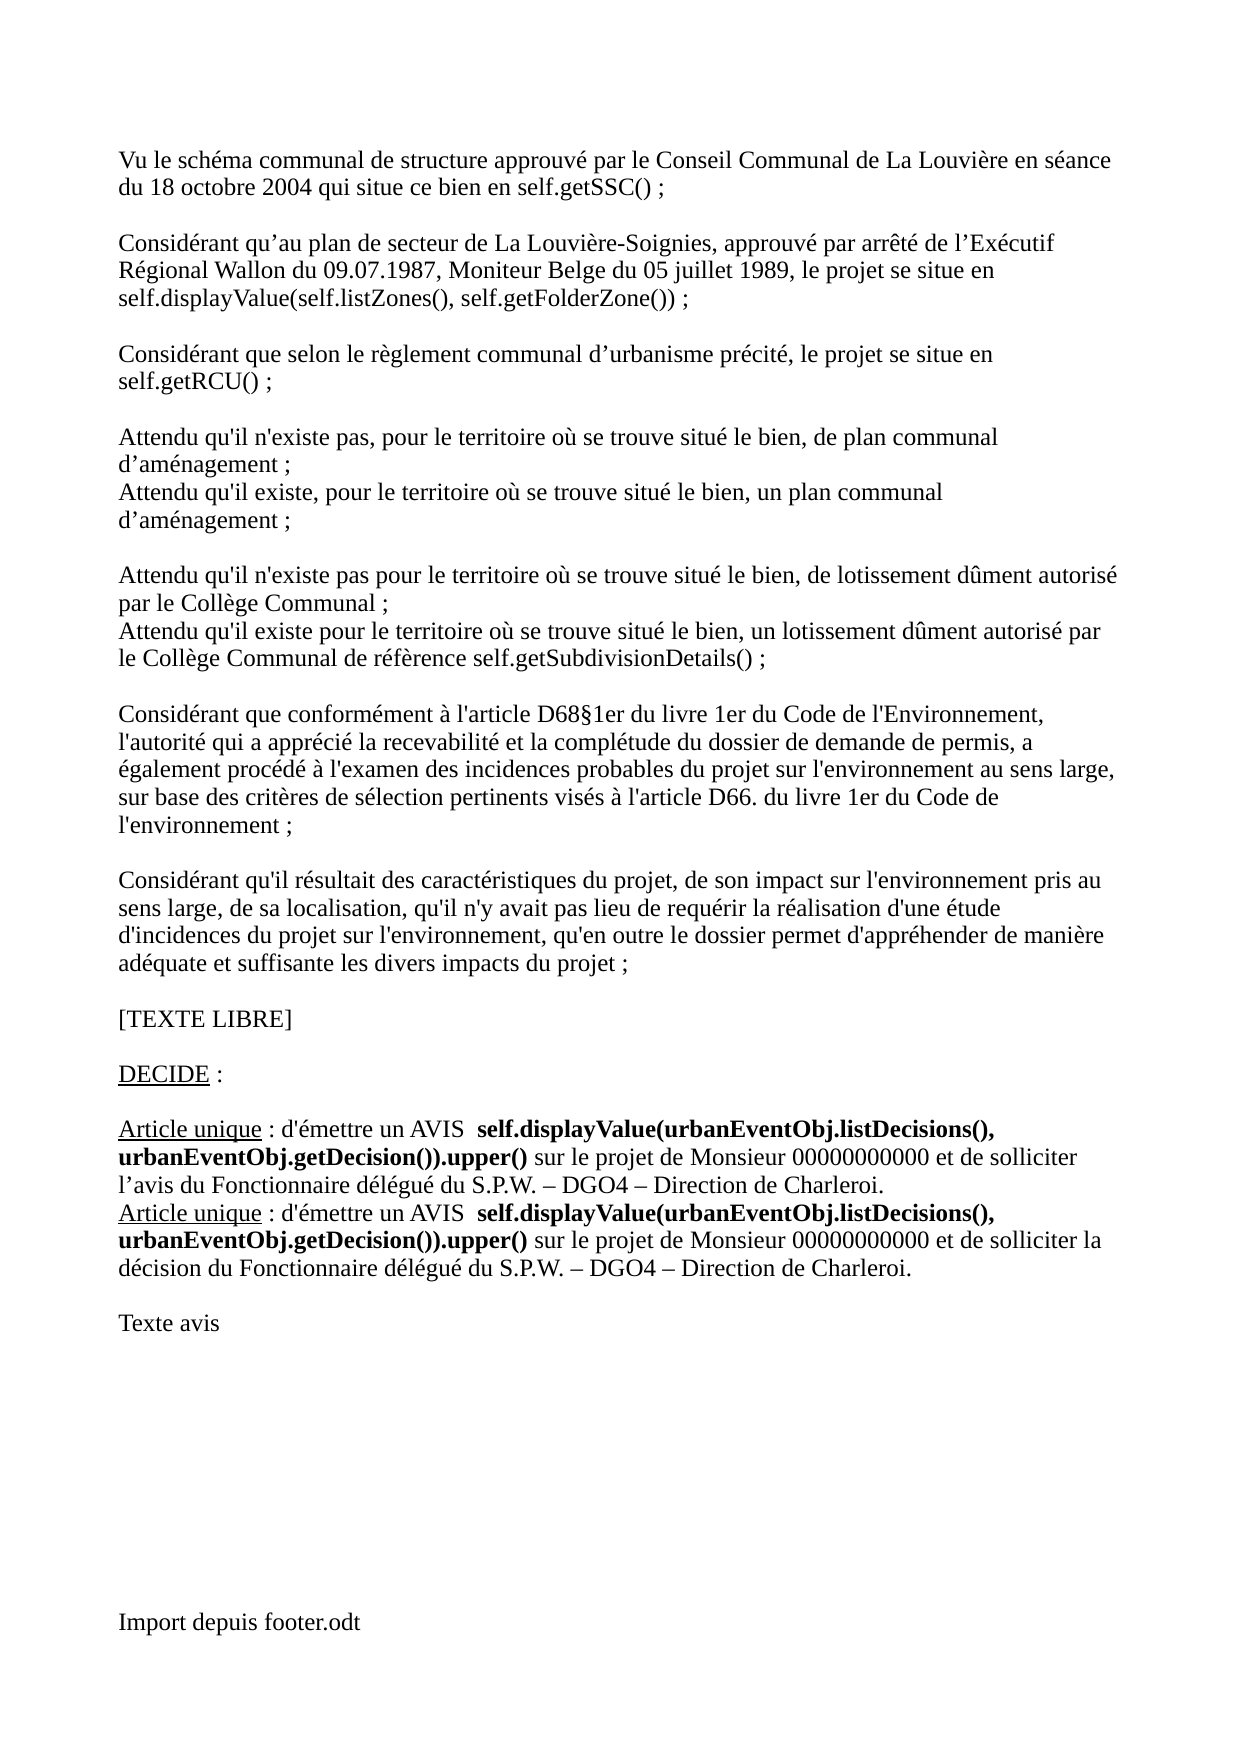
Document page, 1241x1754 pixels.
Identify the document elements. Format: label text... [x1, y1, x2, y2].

text Attendu qu'il n'existe pas, pour le territoire où se trouve situé le bien, de plan communal d’aménagement ; [118, 423, 1122, 478]
text Texte avis [118, 1309, 1122, 1337]
text Considérant que selon le règlement communal d’urbanisme précité, le projet se situe en self.getRCU() ; [118, 340, 1122, 395]
text Attendu qu'il existe, pour le territoire où se trouve situé le bien, un plan communal d’aménagement ; [118, 478, 1122, 534]
text Considérant qu'il résultait des caractéristiques du projet, de son impact sur l'environnement pris au sens large, de sa localisation, qu'il n'y avait pas lieu de requérir la réalisation d'une étude d'incidences du projet sur l'environnement, qu'en outre le dossier permet d'appréhender de manière adéquate et suffisante les divers impacts du projet ; [118, 866, 1122, 977]
text Article unique : d'émettre un AVIS self.displayValue(urbanEventObj.listDecisions(), urbanEventObj.getDecision()).upper() sur le projet de Monsieur 00000000000 et de solliciter la décision du Fonctionnaire délégué du S.P.W. – DGO4 – Direction de Charleroi. [118, 1199, 1122, 1282]
text [TEXTE LIBRE] [118, 1005, 1122, 1032]
text Considérant qu’au plan de secteur de La Louvière-Soignies, approuvé par arrêté de l’Exécutif Régional Wallon du 09.07.1987, Moniteur Belge du 05 juillet 1989, le projet se situe en [118, 229, 1122, 284]
text Vu le schéma communal de structure approuvé par le Conseil Communal de La Louvière en séance du 18 octobre 2004 qui situe ce bien en self.getSSC() ; [118, 146, 1122, 201]
text DECIDE : [118, 1060, 1122, 1088]
text Article unique : d'émettre un AVIS self.displayValue(urbanEventObj.listDecisions(), urbanEventObj.getDecision()).upper() sur le projet de Monsieur 00000000000 et de solliciter l’avis du Fonctionnaire délégué du S.P.W. – DGO4 – Direction de Charleroi. [118, 1116, 1122, 1199]
text Considérant que conformément à l'article D68§1er du livre 1er du Code de l'Environnement, l'autorité qui a apprécié la recevabilité et la complétude du dossier de demande de permis, a également procédé à l'examen des incidences probables du projet sur l'environnement au sens large, sur base des critères de sélection pertinents visés à l'article D66. du livre 1er du Code de l'environnement ; [118, 700, 1122, 838]
text Attendu qu'il existe pour le territoire où se trouve situé le bien, un lotissement dûment autorisé par le Collège Communal de réfèrence self.getSubdivisionDetails() ; [118, 617, 1122, 672]
text self.displayValue(self.listZones(), self.getFolderZone()) ; [118, 284, 1122, 312]
text Attendu qu'il n'existe pas pour le territoire où se trouve situé le bien, de lotissement dûment autorisé par le Collège Communal ; [118, 561, 1122, 617]
